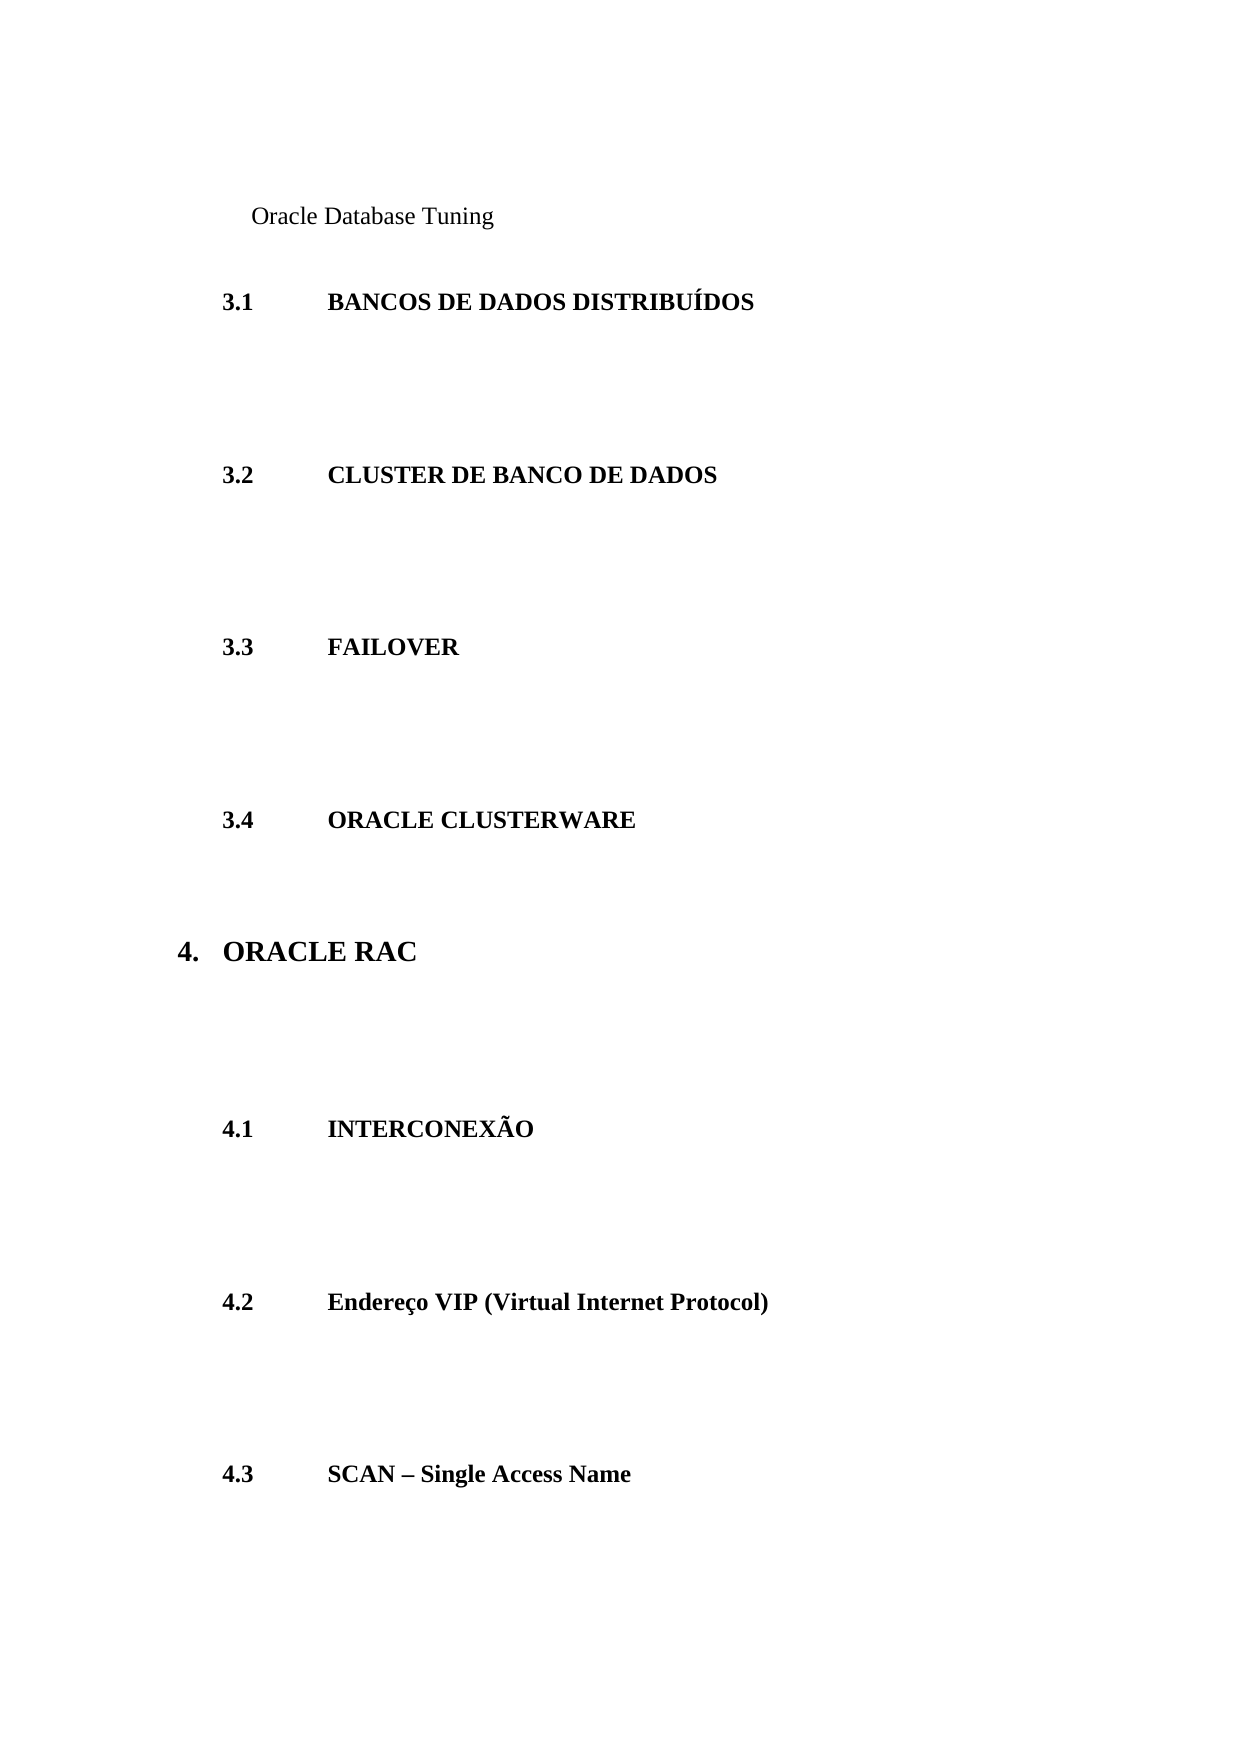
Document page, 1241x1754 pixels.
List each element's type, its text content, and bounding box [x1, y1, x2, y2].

subtitle CLUSTER DE BANCO DE DADOS [222, 460, 1122, 489]
subtitle ORACLE CLUSTERWARE [222, 805, 1122, 834]
subtitle INTERCONEXÃO [222, 1114, 1122, 1143]
subtitle Endereço VIP (Virtual Internet Protocol) [222, 1287, 1122, 1315]
text Oracle Database Tuning [177, 201, 1122, 230]
subtitle BANCOS DE DADOS DISTRIBUÍDOS [222, 287, 1122, 316]
subtitle ORACLE RAC [177, 934, 1122, 968]
subtitle FAILOVER [222, 632, 1122, 661]
subtitle SCAN – Single Access Name [222, 1459, 1122, 1488]
